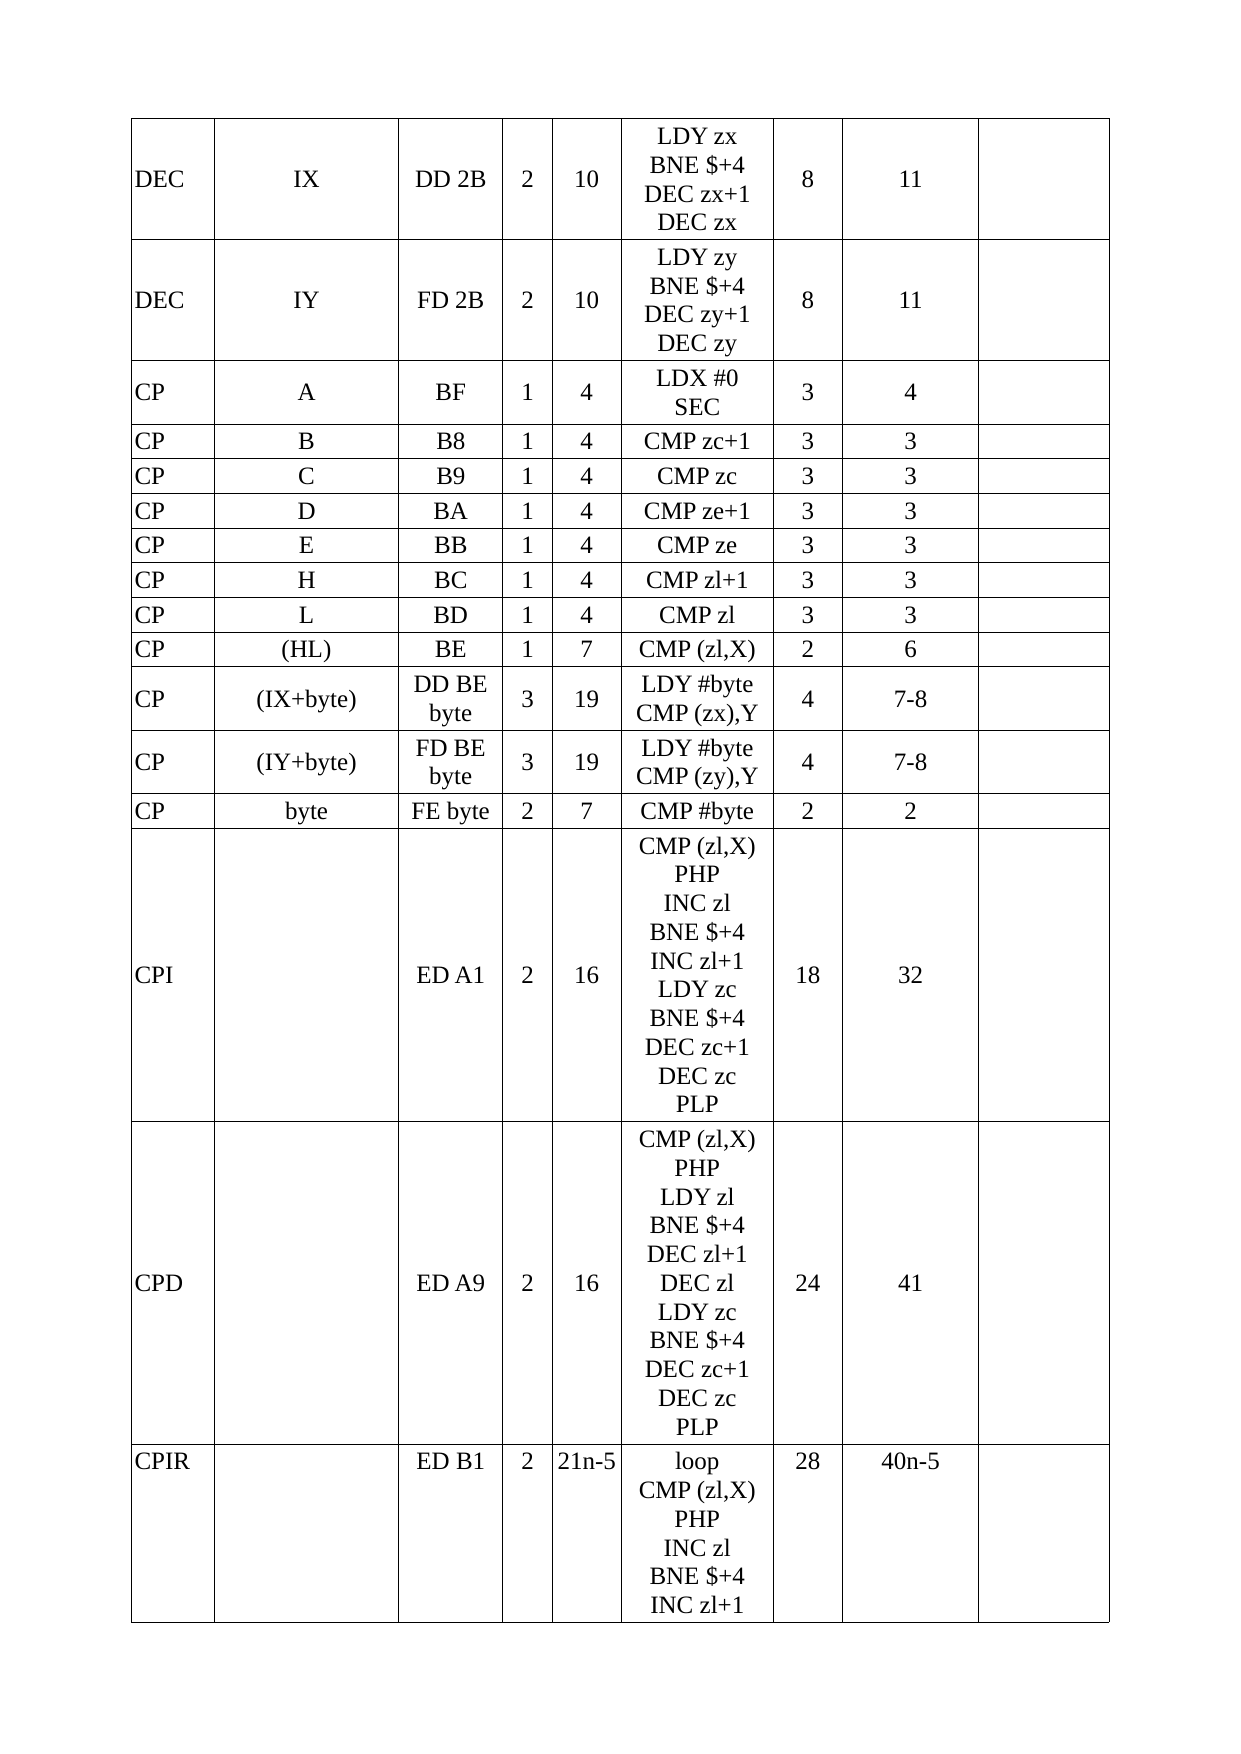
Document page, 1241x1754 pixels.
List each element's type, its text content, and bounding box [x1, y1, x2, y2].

table_cell E [215, 529, 398, 562]
table_cell 28 [774, 1445, 842, 1622]
table_cell CMP (zl,X) [622, 633, 773, 666]
table_cell CMP zc+1 [622, 425, 773, 458]
table_cell 8 [774, 240, 842, 360]
table_cell 4 [553, 529, 621, 562]
table_cell H [215, 563, 398, 597]
table_cell 21n-5 [553, 1445, 621, 1622]
table_cell CP [132, 459, 214, 493]
table_cell L [215, 598, 398, 632]
table_cell 2 [774, 633, 842, 666]
table_cell CPIR [132, 1445, 214, 1622]
table_cell 10 [553, 119, 621, 239]
table_cell 4 [553, 494, 621, 527]
table_cell [979, 829, 1109, 1121]
table_cell 3 [774, 529, 842, 562]
table_cell CP [132, 633, 214, 666]
table_cell CP [132, 794, 214, 828]
table_cell CP [132, 667, 214, 730]
table_cell 8 [774, 119, 842, 239]
table_cell 11 [843, 119, 978, 239]
table_cell 1 [503, 529, 552, 562]
table_cell IX [215, 119, 398, 239]
table_cell ED A9 [399, 1122, 502, 1443]
table_cell [979, 361, 1109, 423]
table_cell CP [132, 563, 214, 597]
table_cell 1 [503, 633, 552, 666]
table_cell 3 [774, 563, 842, 597]
table_cell CMP #byte [622, 794, 773, 828]
table_cell CPD [132, 1122, 214, 1443]
table_cell BA [399, 494, 502, 527]
table_cell loop CMP (zl,X) PHP INC zl BNE $+4 INC zl+1 [622, 1445, 773, 1622]
table_cell 2 [503, 829, 552, 1121]
table_cell 4 [843, 361, 978, 423]
table_cell 3 [843, 529, 978, 562]
table_cell 16 [553, 829, 621, 1121]
table_cell 3 [774, 425, 842, 458]
table_cell 3 [503, 731, 552, 793]
table_cell 3 [503, 667, 552, 730]
table_cell [215, 1445, 398, 1622]
table_cell 3 [843, 425, 978, 458]
table_cell CMP ze+1 [622, 494, 773, 527]
table_cell [979, 1122, 1109, 1443]
table_cell CMP zl+1 [622, 563, 773, 597]
table_cell [979, 425, 1109, 458]
table_cell (HL) [215, 633, 398, 666]
table_cell 7-8 [843, 667, 978, 730]
table_cell CMP zc [622, 459, 773, 493]
table_cell CP [132, 731, 214, 793]
table_cell 1 [503, 361, 552, 423]
table_cell [215, 829, 398, 1121]
table_cell 4 [553, 361, 621, 423]
table_cell 2 [503, 1445, 552, 1622]
table_cell CMP (zl,X) PHP INC zl BNE $+4 INC zl+1 LDY zc BNE $+4 DEC zc+1 DEC zc PLP [622, 829, 773, 1121]
table_cell 3 [774, 494, 842, 527]
table_cell 4 [774, 667, 842, 730]
table_cell 1 [503, 494, 552, 527]
table_cell (IY+byte) [215, 731, 398, 793]
table_cell 4 [774, 731, 842, 793]
table_cell FE byte [399, 794, 502, 828]
table_cell [979, 459, 1109, 493]
table_cell CPI [132, 829, 214, 1121]
table_cell ED A1 [399, 829, 502, 1121]
table_cell 7 [553, 794, 621, 828]
table_cell B8 [399, 425, 502, 458]
table_cell CP [132, 361, 214, 423]
table_cell 2 [503, 119, 552, 239]
table_cell 2 [503, 1122, 552, 1443]
table_cell [979, 598, 1109, 632]
table_cell BC [399, 563, 502, 597]
table_cell LDY #byte CMP (zx),Y [622, 667, 773, 730]
table_cell CMP ze [622, 529, 773, 562]
table_cell FD 2B [399, 240, 502, 360]
table_cell 40n-5 [843, 1445, 978, 1622]
table_cell BD [399, 598, 502, 632]
table_cell DD BE byte [399, 667, 502, 730]
table_cell ED B1 [399, 1445, 502, 1622]
table_cell [979, 119, 1109, 239]
table_cell [979, 794, 1109, 828]
table_cell 41 [843, 1122, 978, 1443]
table_cell B [215, 425, 398, 458]
table_cell C [215, 459, 398, 493]
table_cell 2 [774, 794, 842, 828]
table_cell 4 [553, 598, 621, 632]
table_cell [979, 633, 1109, 666]
table_cell 4 [553, 459, 621, 493]
table_cell CMP (zl,X) PHP LDY zl BNE $+4 DEC zl+1 DEC zl LDY zc BNE $+4 DEC zc+1 DEC zc PLP [622, 1122, 773, 1443]
table_cell DEC [132, 240, 214, 360]
table_cell 32 [843, 829, 978, 1121]
table_cell 1 [503, 425, 552, 458]
table_cell 1 [503, 563, 552, 597]
table_cell 6 [843, 633, 978, 666]
table_cell [979, 240, 1109, 360]
table_cell LDY #byte CMP (zy),Y [622, 731, 773, 793]
table_cell [979, 563, 1109, 597]
table_cell [215, 1122, 398, 1443]
table_cell [979, 731, 1109, 793]
table_cell [979, 1445, 1109, 1622]
table_cell 19 [553, 731, 621, 793]
table_cell 4 [553, 425, 621, 458]
table_cell CP [132, 494, 214, 527]
table_cell 24 [774, 1122, 842, 1443]
table_cell 11 [843, 240, 978, 360]
table_cell 7-8 [843, 731, 978, 793]
table_cell 3 [774, 459, 842, 493]
table_cell byte [215, 794, 398, 828]
table_cell BE [399, 633, 502, 666]
table_cell A [215, 361, 398, 423]
table_cell [979, 667, 1109, 730]
table_cell B9 [399, 459, 502, 493]
table_cell 3 [843, 598, 978, 632]
table_cell 2 [843, 794, 978, 828]
table_cell DEC [132, 119, 214, 239]
table_cell BF [399, 361, 502, 423]
table_cell CMP zl [622, 598, 773, 632]
table_cell 18 [774, 829, 842, 1121]
table_cell IY [215, 240, 398, 360]
table_cell [979, 494, 1109, 527]
table_cell 10 [553, 240, 621, 360]
table_cell LDY zx BNE $+4 DEC zx+1 DEC zx [622, 119, 773, 239]
table_cell 3 [843, 563, 978, 597]
table_cell 3 [774, 598, 842, 632]
table_cell 2 [503, 794, 552, 828]
table_cell (IX+byte) [215, 667, 398, 730]
table_cell [979, 529, 1109, 562]
table_cell CP [132, 598, 214, 632]
table_cell FD BE byte [399, 731, 502, 793]
table_cell DD 2B [399, 119, 502, 239]
table_cell 3 [774, 361, 842, 423]
table_cell 1 [503, 459, 552, 493]
table_cell D [215, 494, 398, 527]
table_cell 16 [553, 1122, 621, 1443]
table_cell 19 [553, 667, 621, 730]
table_cell 4 [553, 563, 621, 597]
table_cell 1 [503, 598, 552, 632]
table_cell CP [132, 529, 214, 562]
table_cell BB [399, 529, 502, 562]
table_cell LDY zy BNE $+4 DEC zy+1 DEC zy [622, 240, 773, 360]
table_cell 2 [503, 240, 552, 360]
table_cell 7 [553, 633, 621, 666]
table_cell 3 [843, 459, 978, 493]
table_cell LDX #0 SEC [622, 361, 773, 423]
table_cell 3 [843, 494, 978, 527]
table_cell CP [132, 425, 214, 458]
